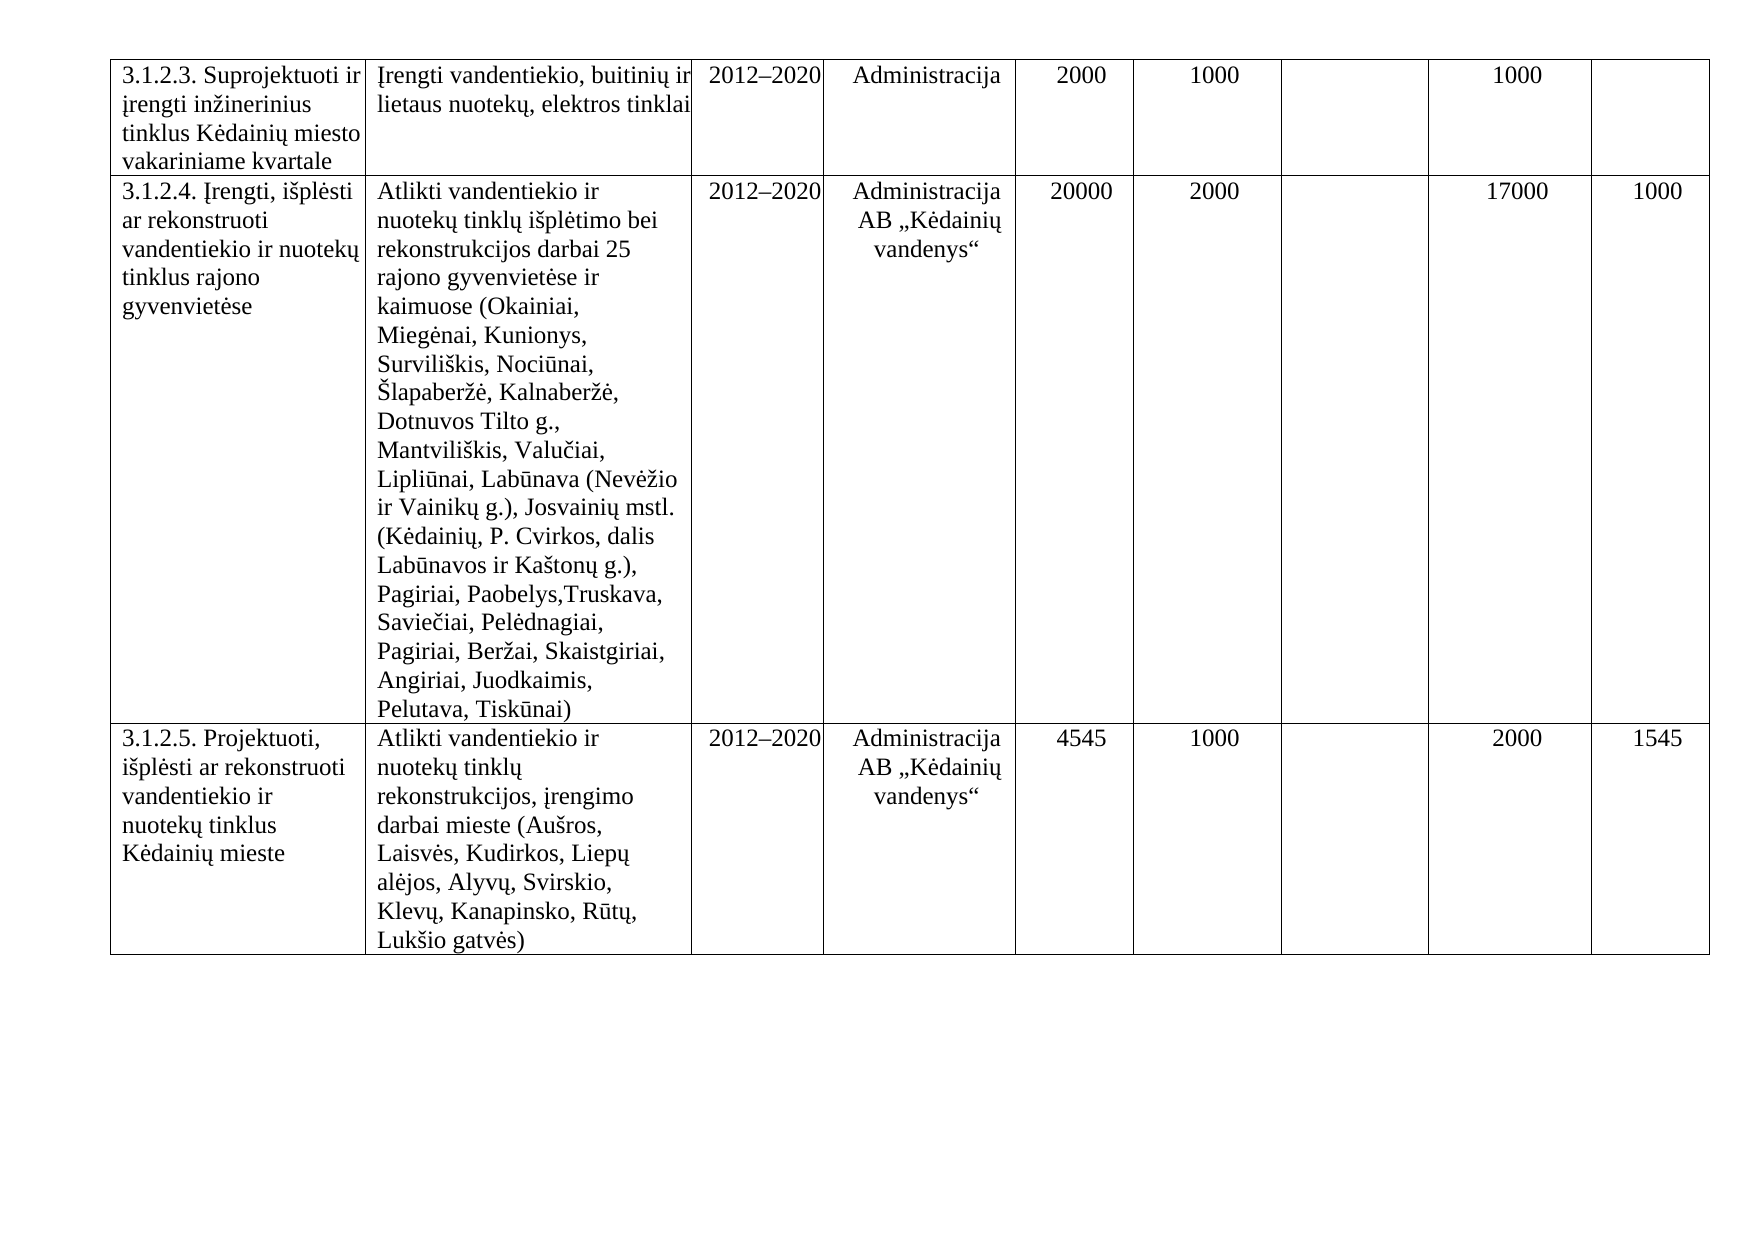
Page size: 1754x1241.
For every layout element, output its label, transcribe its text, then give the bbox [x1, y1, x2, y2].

table_cell Įrengti vandentiekio, buitinių ir lietaus nuotekų, elektros tinklai [366, 60, 691, 175]
table_cell 2012–2020 [692, 724, 823, 953]
table_cell [1282, 724, 1428, 953]
table_cell Atlikti vandentiekio ir nuotekų tinklų išplėtimo bei rekonstrukcijos darbai 25 rajono gyvenvietėse ir kaimuose (Okainiai, Miegėnai, Kunionys, Surviliškis, Nociūnai, Šlapaberžė, Kalnaberžė, Dotnuvos Tilto g., Mantviliškis, Valučiai, Lipliūnai, Labūnava (Nevėžio ir Vainikų g.), Josvainių mstl. (Kėdainių, P. Cvirkos, dalis Labūnavos ir Kaštonų g.), Pagiriai, Paobelys,Truskava, Saviečiai, Pelėdnagiai, Pagiriai, Beržai, Skaistgiriai, Angiriai, Juodkaimis, Pelutava, Tiskūnai) [366, 176, 691, 722]
table_cell Administracija AB „Kėdainių vandenys“ [824, 724, 1015, 953]
table_cell 1000 [1592, 176, 1709, 722]
table_cell [1282, 176, 1428, 722]
table_cell 1000 [1429, 60, 1591, 175]
table_cell [1592, 60, 1709, 175]
table_cell 2000 [1134, 176, 1281, 722]
table_cell 2000 [1429, 724, 1591, 953]
table_cell 2000 [1016, 60, 1133, 175]
table_cell Atlikti vandentiekio ir nuotekų tinklų rekonstrukcijos, įrengimo darbai mieste (Aušros, Laisvės, Kudirkos, Liepų alėjos, Alyvų, Svirskio, Klevų, Kanapinsko, Rūtų, Lukšio gatvės) [366, 724, 691, 953]
table_cell 4545 [1016, 724, 1133, 953]
table_cell [1282, 60, 1428, 175]
table_cell 3.1.2.3. Suprojektuoti ir įrengti inžinerinius tinklus Kėdainių miesto vakariniame kvartale [111, 60, 365, 175]
table_cell Administracija [824, 60, 1015, 175]
table_cell 1000 [1134, 724, 1281, 953]
table_cell 3.1.2.5. Projektuoti, išplėsti ar rekonstruoti vandentiekio ir nuotekų tinklus Kėdainių mieste [111, 724, 365, 953]
table_cell 1545 [1592, 724, 1709, 953]
table_cell Administracija AB „Kėdainių vandenys“ [824, 176, 1015, 722]
table_cell 3.1.2.4. Įrengti, išplėsti ar rekonstruoti vandentiekio ir nuotekų tinklus rajono gyvenvietėse [111, 176, 365, 722]
table_cell 17000 [1429, 176, 1591, 722]
table_cell 2012–2020 [692, 60, 823, 175]
table_cell 1000 [1134, 60, 1281, 175]
table_cell 2012–2020 [692, 176, 823, 722]
table_cell 20000 [1016, 176, 1133, 722]
